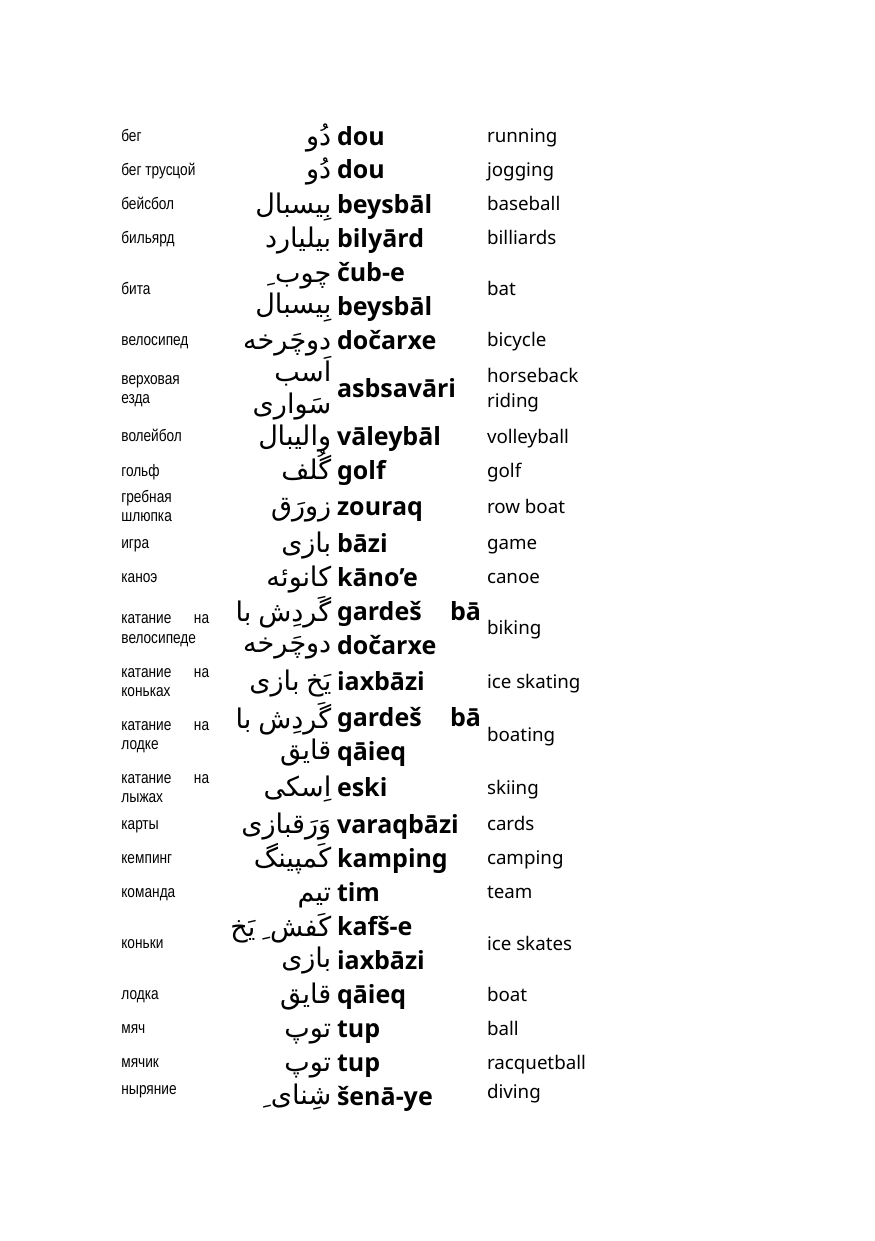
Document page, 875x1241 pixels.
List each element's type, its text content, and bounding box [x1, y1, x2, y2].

table_cell бита [118, 254, 212, 322]
table_cell team [484, 875, 615, 908]
table_cell катание на велосипеде [118, 594, 212, 662]
table_cell tup [334, 1011, 484, 1045]
table_cell iaxbāzi [334, 662, 484, 700]
table_cell game [484, 525, 615, 559]
table_cell eski [334, 768, 484, 806]
table_cell کَمپینگ [212, 840, 334, 874]
table_cell qāieq [334, 977, 484, 1011]
table_cell мяч [118, 1011, 212, 1045]
table_cell وَرَقبازی [212, 806, 334, 840]
table_cell توپ [212, 1011, 334, 1045]
table_cell ныряние [118, 1079, 212, 1113]
table_cell گُلف [212, 453, 334, 487]
table_cell лодка [118, 977, 212, 1011]
table_cell волейбол [118, 419, 212, 453]
table_cell коньки [118, 909, 212, 977]
table_cell катание на лыжах [118, 768, 212, 806]
table_cell bicycle [484, 323, 615, 357]
table_cell biking [484, 594, 615, 662]
table_cell volleyball [484, 419, 615, 453]
table_cell والیبال [212, 419, 334, 453]
table_cell vāleybāl [334, 419, 484, 453]
table_cell tup [334, 1045, 484, 1079]
table_cell تیم [212, 875, 334, 908]
table_cell canoe [484, 559, 615, 593]
table_cell tim [334, 875, 484, 908]
table_cell دوچَرخه [212, 323, 334, 357]
table_cell golf [334, 453, 484, 487]
table_cell бег [118, 118, 212, 152]
table_cell верховая езда [118, 357, 212, 419]
table_cell asbsavāri [334, 357, 484, 419]
table_cell карты [118, 806, 212, 840]
table_cell کانوئه [212, 559, 334, 593]
table_cell bāzi [334, 525, 484, 559]
table_cell ice skating [484, 662, 615, 700]
table_cell гольф [118, 453, 212, 487]
table_cell kafš-e iaxbāzi [334, 909, 484, 977]
table_cell توپ [212, 1045, 334, 1079]
table_cell شِنای [212, 1079, 334, 1113]
table_cell zouraq [334, 487, 484, 525]
table_cell بِیسبال [212, 186, 334, 220]
table_cell бег трусцой [118, 152, 212, 186]
table_cell bilyārd [334, 220, 484, 254]
table_cell چوب ِ بِیسبال [212, 254, 334, 322]
table_cell کَفش ِ یَخ بازی [212, 909, 334, 977]
table_cell dou [334, 152, 484, 186]
table_cell بازی [212, 525, 334, 559]
table_cell jogging [484, 152, 615, 186]
table_cell varaqbāzi [334, 806, 484, 840]
table_cell мячик [118, 1045, 212, 1079]
table_cell بیلیارد [212, 220, 334, 254]
table_cell diving [484, 1079, 615, 1113]
table_cell قایق [212, 977, 334, 1011]
table_cell dočarxe [334, 323, 484, 357]
table_cell бильярд [118, 220, 212, 254]
table_cell beysbāl [334, 186, 484, 220]
table_cell kāno’e [334, 559, 484, 593]
table_cell gardeš bā dočarxe [334, 594, 484, 662]
table_cell игра [118, 525, 212, 559]
table_cell гребная шлюпка [118, 487, 212, 525]
table_cell camping [484, 840, 615, 874]
table_cell دُو [212, 118, 334, 152]
table_cell اَسب سَواری [212, 357, 334, 419]
table_cell زورَق [212, 487, 334, 525]
table_cell cards [484, 806, 615, 840]
table_cell skiing [484, 768, 615, 806]
table_cell row boat [484, 487, 615, 525]
table_cell boat [484, 977, 615, 1011]
table_cell катание на лодке [118, 700, 212, 768]
table_cell šenā-ye [334, 1079, 484, 1113]
table_cell čub-e beysbāl [334, 254, 484, 322]
table_cell bat [484, 254, 615, 322]
table_cell кемпинг [118, 840, 212, 874]
table_cell kamping [334, 840, 484, 874]
table_cell اِسکی [212, 768, 334, 806]
table_cell billiards [484, 220, 615, 254]
table_cell baseball [484, 186, 615, 220]
table_cell horseback riding [484, 357, 615, 419]
table_cell команда [118, 875, 212, 908]
table_cell каноэ [118, 559, 212, 593]
table_cell ball [484, 1011, 615, 1045]
table_cell бейсбол [118, 186, 212, 220]
table_cell dou [334, 118, 484, 152]
table_cell катание на коньках [118, 662, 212, 700]
table_cell گَردِش با قایق [212, 700, 334, 768]
table_cell gardeš bā qāieq [334, 700, 484, 768]
table_cell دُو [212, 152, 334, 186]
table_cell велосипед [118, 323, 212, 357]
table_cell boating [484, 700, 615, 768]
table_cell golf [484, 453, 615, 487]
table_cell یَخ بازی [212, 662, 334, 700]
table_cell running [484, 118, 615, 152]
table_cell racquetball [484, 1045, 615, 1079]
table_cell ice skates [484, 909, 615, 977]
table_cell گَردِش با دوچَرخه [212, 594, 334, 662]
